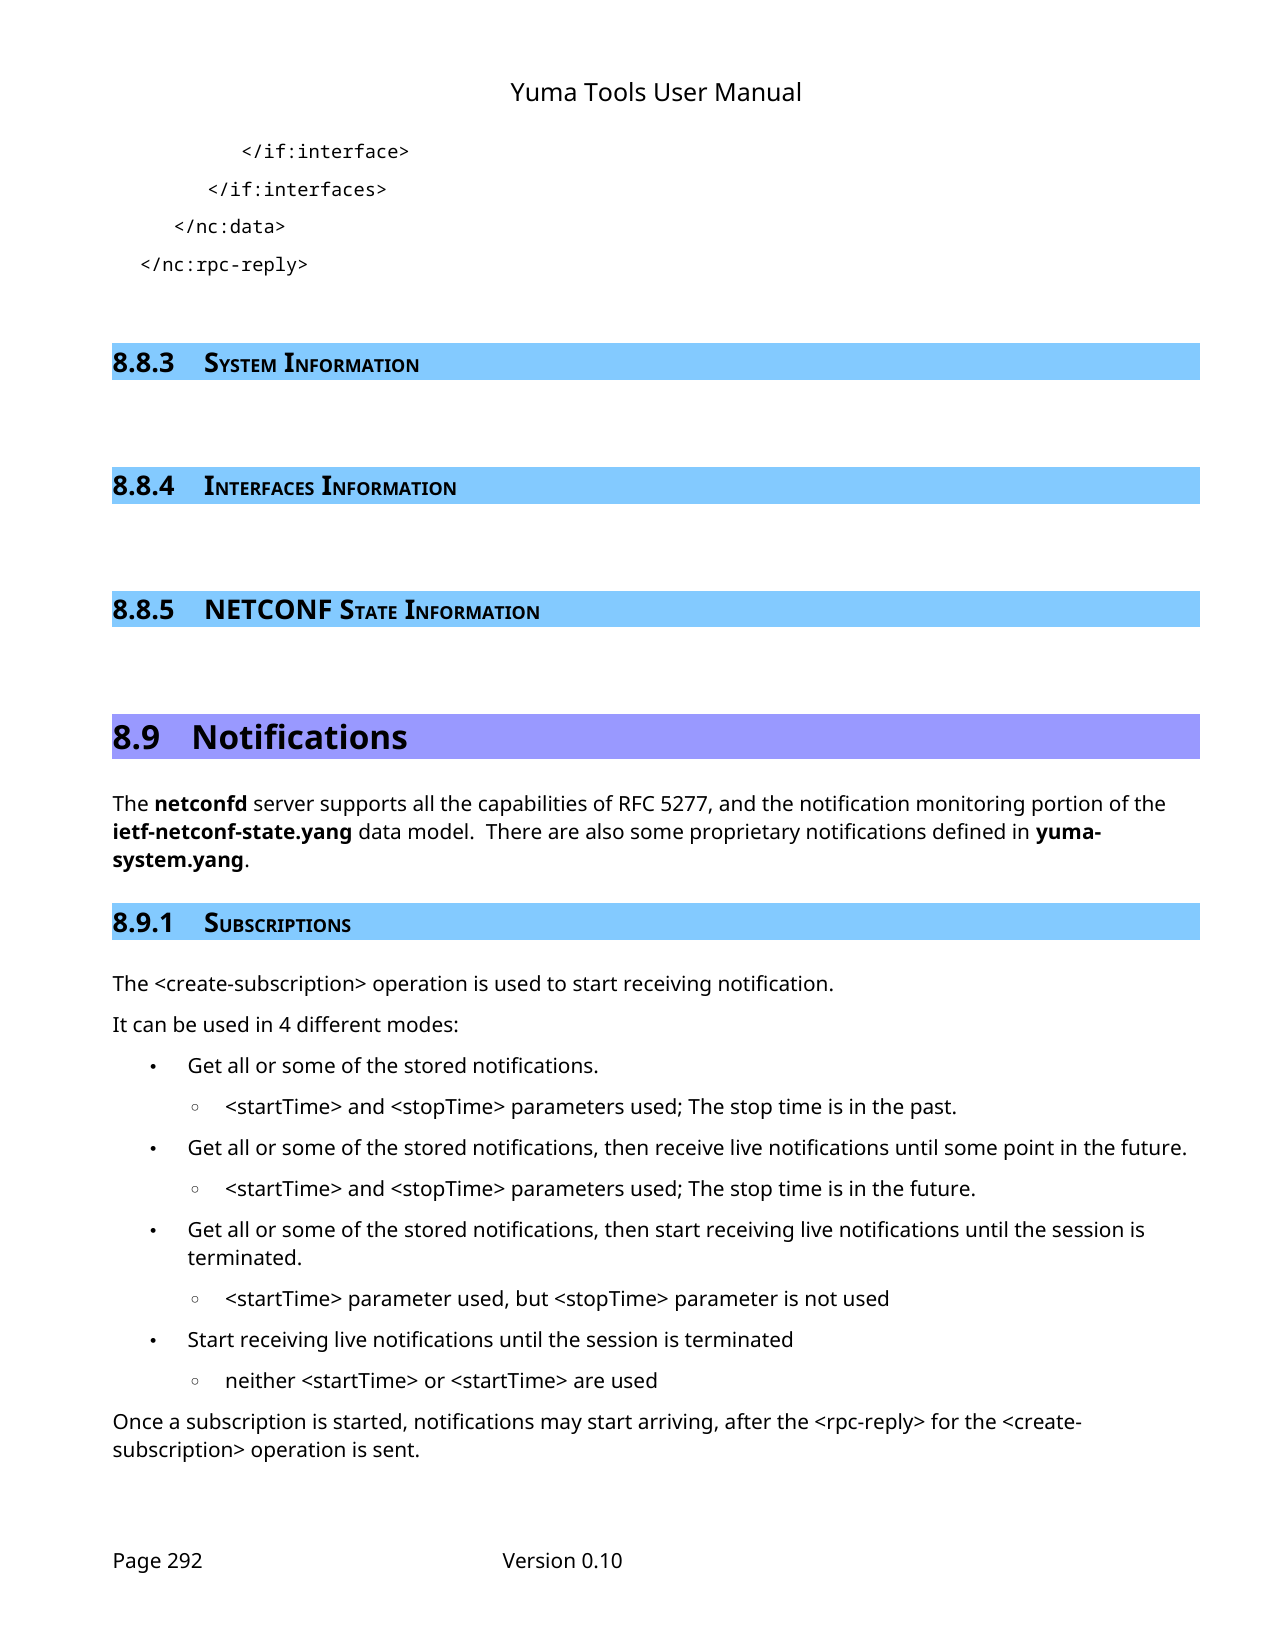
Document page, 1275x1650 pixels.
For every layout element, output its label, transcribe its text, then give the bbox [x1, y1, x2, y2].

subtitle Subscriptions [112, 903, 1200, 940]
list neither <startTime> or <startTime> are used [187, 1366, 1200, 1394]
text </if:interface> [139, 138, 1200, 164]
list Get all or some of the stored notifications. [150, 1051, 1200, 1079]
list <startTime> parameter used, but <stopTime> parameter is not used [187, 1284, 1200, 1313]
text It can be used in 4 different modes: [112, 1010, 1200, 1039]
subtitle NETCONF State Information [112, 591, 1200, 627]
list <startTime> and <stopTime> parameters used; The stop time is in the future. [187, 1174, 1200, 1202]
list Get all or some of the stored notifications, then receive live notifications until some point in the future. [150, 1133, 1200, 1161]
text </nc:data> [139, 213, 1200, 239]
text The <create-subscription> operation is used to start receiving notification. [112, 969, 1200, 998]
list Start receiving live notifications until the session is terminated [150, 1325, 1200, 1354]
list Get all or some of the stored notifications, then start receiving live notifications until the session is terminated. [150, 1215, 1200, 1272]
subtitle System Information [112, 343, 1200, 380]
text Once a subscription is started, notifications may start arriving, after the <rpc-reply> for the <create-subscription> operation is sent. [112, 1407, 1200, 1464]
subtitle Notifications [112, 714, 1200, 759]
list <startTime> and <stopTime> parameters used; The stop time is in the past. [187, 1092, 1200, 1121]
subtitle Interfaces Information [112, 467, 1200, 504]
text </if:interfaces> [139, 176, 1200, 202]
text </nc:rpc-reply> [139, 251, 1200, 277]
text The netconfd server supports all the capabilities of RFC 5277, and the notification monitoring portion of the ietf-netconf-state.yang data model. There are also some proprietary notifications defined in yuma-system.yang. [112, 789, 1200, 874]
